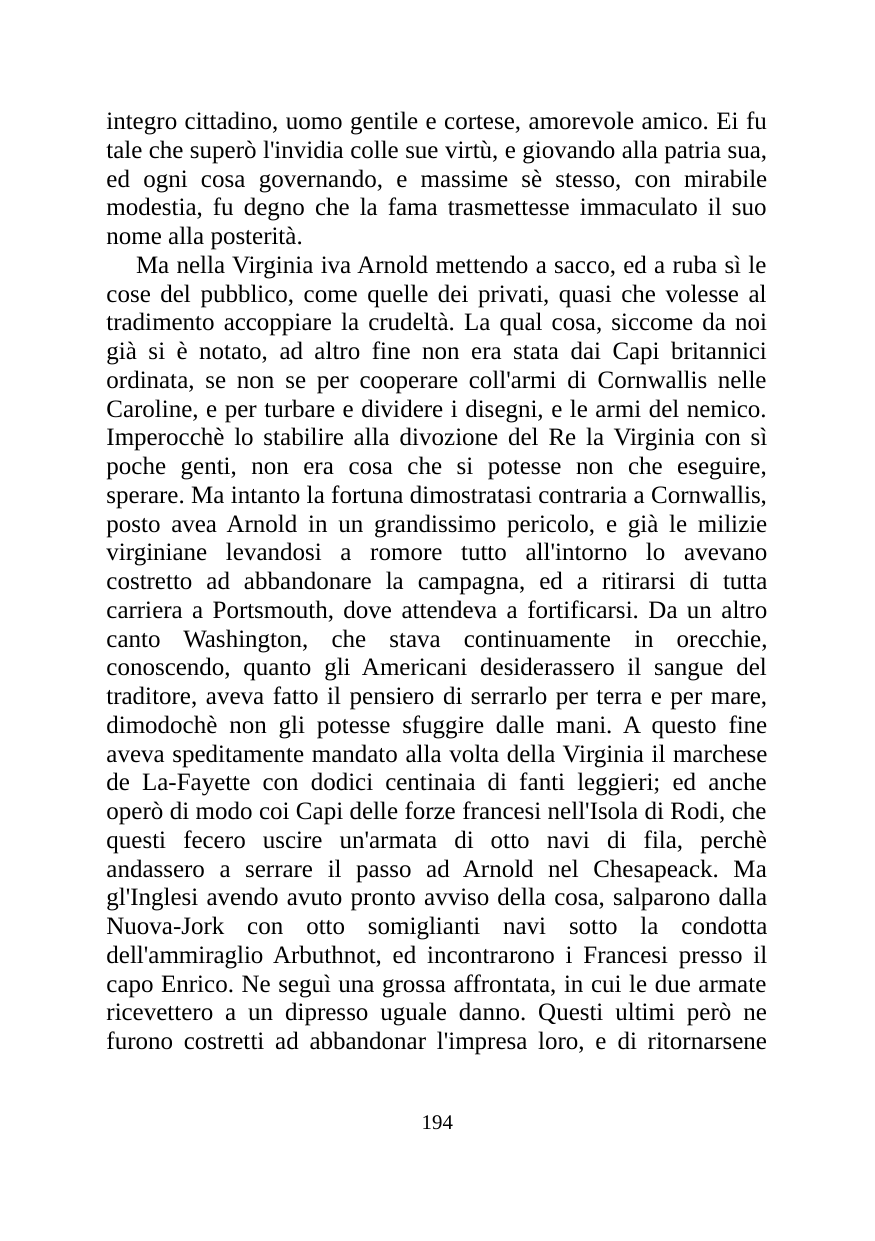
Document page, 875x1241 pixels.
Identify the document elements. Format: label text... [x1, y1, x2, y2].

text Ma nella Virginia iva Arnold mettendo a sacco, ed a ruba sì le cose del pubblico, come quelle dei privati, quasi che volesse al tradimento accoppiare la crudeltà. La qual cosa, siccome da noi già si è notato, ad altro fine non era stata dai Capi britannici ordinata, se non se per cooperare coll'armi di Cornwallis nelle Caroline, e per turbare e dividere i disegni, e le armi del nemico. Imperocchè lo stabilire alla divozione del Re la Virginia con sì poche genti, non era cosa che si potesse non che eseguire, sperare. Ma intanto la fortuna dimostratasi contraria a Cornwallis, posto avea Arnold in un grandissimo pericolo, e già le milizie virginiane levandosi a romore tutto all'intorno lo avevano costretto ad abbandonare la campagna, ed a ritirarsi di tutta carriera a Portsmouth, dove attendeva a fortificarsi. Da un altro canto Washington, che stava continuamente in orecchie, conoscendo, quanto gli Americani desiderassero il sangue del traditore, aveva fatto il pensiero di serrarlo per terra e per mare, dimodochè non gli potesse sfuggire dalle mani. A questo fine aveva speditamente mandato alla volta della Virginia il marchese de La-Fayette con dodici centinaia di fanti leggieri; ed anche operò di modo coi Capi delle forze francesi nell'Isola di Rodi, che questi fecero uscire un'armata di otto navi di fila, perchè andassero a serrare il passo ad Arnold nel Chesapeack. Ma gl'Inglesi avendo avuto pronto avviso della cosa, salparono dalla Nuova-Jork con otto somiglianti navi sotto la condotta dell'ammiraglio Arbuthnot, ed incontrarono i Francesi presso il capo Enrico. Ne seguì una grossa affrontata, in cui le due armate ricevettero a un dipresso uguale danno. Questi ultimi però ne furono costretti ad abbandonar l'impresa loro, e di ritornarsene [106, 250, 768, 1055]
text integro cittadino, uomo gentile e cortese, amorevole amico. Ei fu tale che superò l'invidia colle sue virtù, e giovando alla patria sua, ed ogni cosa governando, e massime sè stesso, con mirabile modestia, fu degno che la fama trasmettesse immaculato il suo nome alla posterità. [106, 106, 768, 250]
